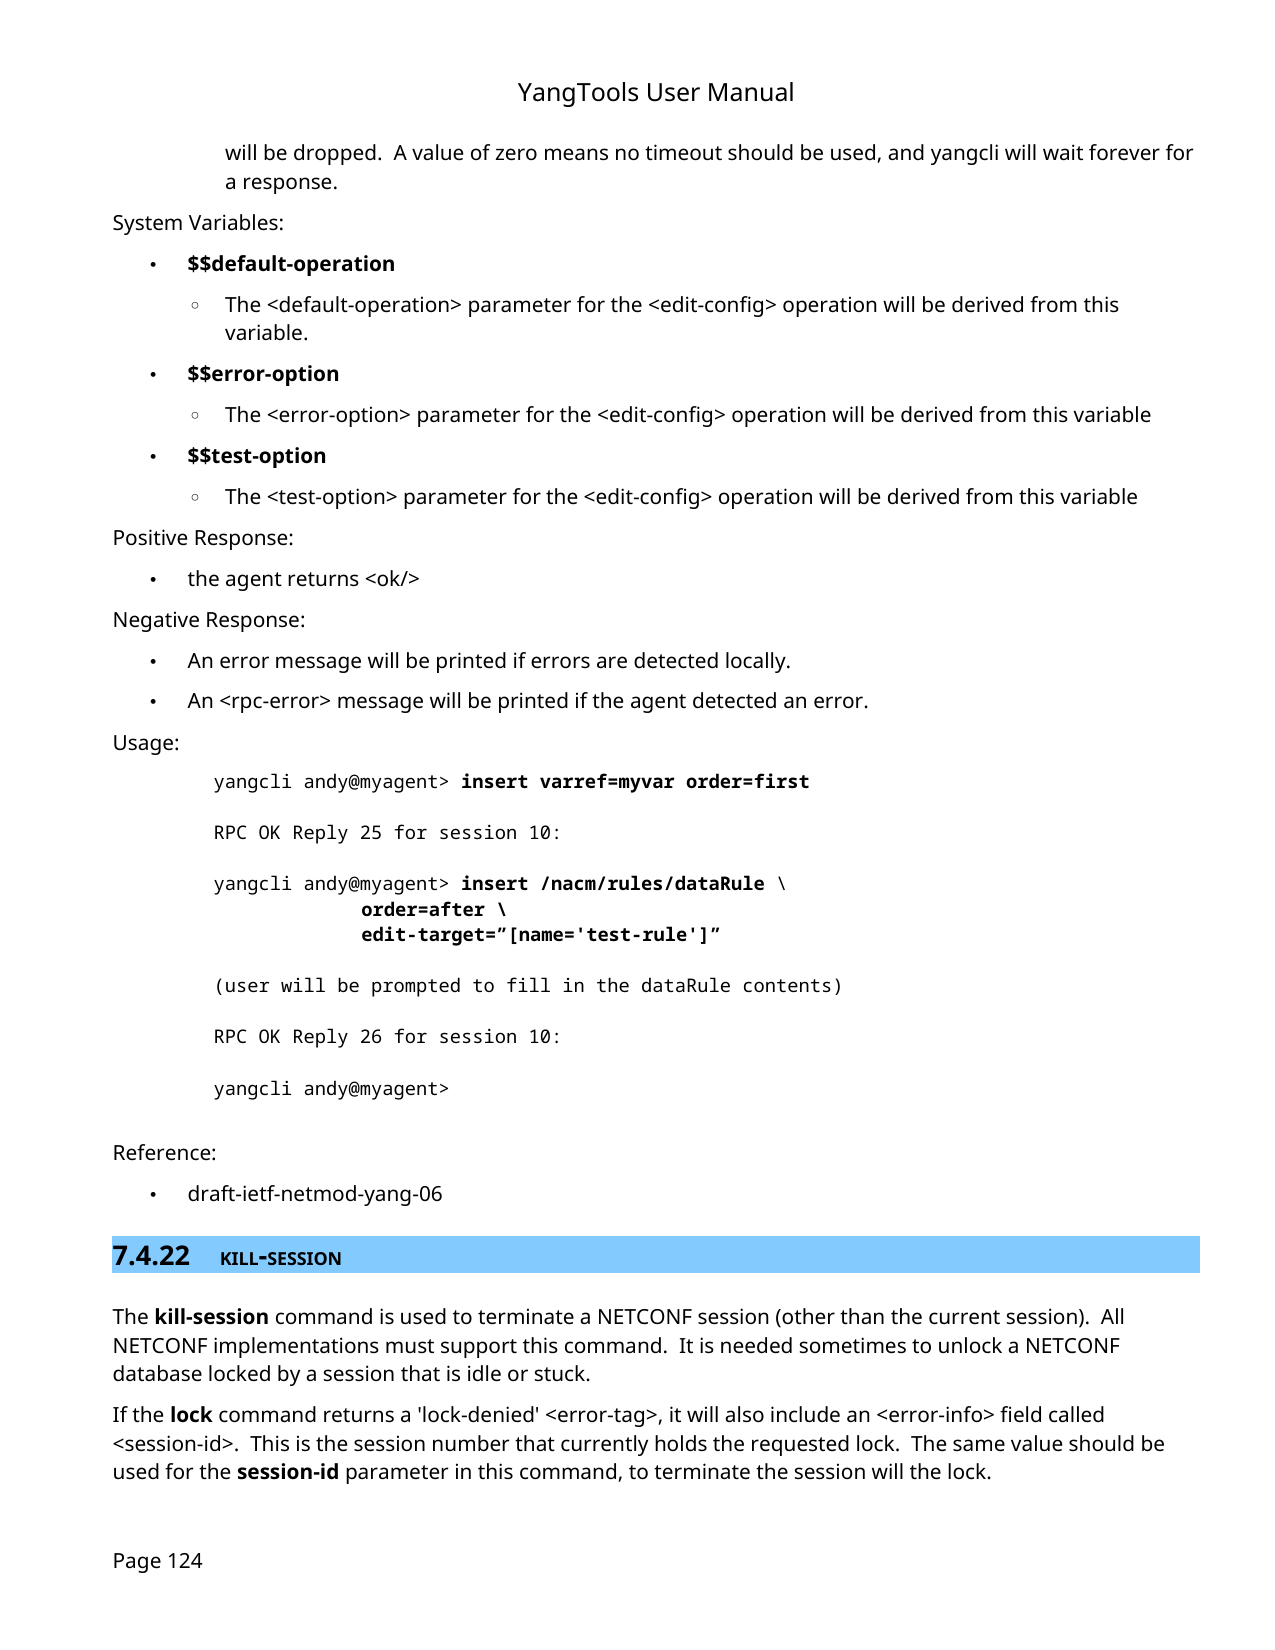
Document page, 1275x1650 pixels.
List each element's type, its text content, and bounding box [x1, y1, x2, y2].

list the agent returns <ok/> [150, 564, 1200, 592]
list $$error-option [150, 359, 1200, 388]
list The <default-operation> parameter for the <edit-config> operation will be derived from this variable. [187, 290, 1200, 347]
list An error message will be printed if errors are detected locally. [150, 646, 1200, 674]
list An <rpc-error> message will be printed if the agent detected an error. [150, 687, 1200, 715]
list $$default-operation [150, 249, 1200, 277]
list The <test-option> parameter for the <edit-config> operation will be derived from this variable [187, 482, 1200, 510]
list will be dropped. A value of zero means no timeout should be used, and yangcli will wait forever for a response. [187, 138, 1200, 195]
list draft-ietf-netmod-yang-06 [150, 1179, 1200, 1207]
text yangcli andy@myagent> insert varref=myvar order=first RPC OK Reply 25 for session 10: yangcli andy@myagent> insert /nacm/rules/dataRule \ order=after \ edit-target=”[name='test-rule']” (user will be prompted to fill in the dataRule contents) RPC OK Reply 26 for session 10: yangcli andy@myagent> [139, 768, 1200, 1126]
text The kill-session command is used to terminate a NETCONF session (other than the current session). All NETCONF implementations must support this command. It is needed sometimes to unlock a NETCONF database locked by a session that is idle or stuck. [112, 1302, 1200, 1388]
text System Variables: [112, 208, 1200, 236]
text Positive Response: [112, 523, 1200, 551]
subtitle kill-session [112, 1236, 1200, 1273]
list The <error-option> parameter for the <edit-config> operation will be derived from this variable [187, 400, 1200, 428]
list $$test-option [150, 441, 1200, 469]
text Reference: [112, 1138, 1200, 1166]
text If the lock command returns a 'lock-denied' <error-tag>, it will also include an <error-info> field called <session-id>. This is the session number that currently holds the requested lock. The same value should be used for the session-id parameter in this command, to terminate the session will the lock. [112, 1400, 1200, 1486]
text Negative Response: [112, 605, 1200, 633]
text Usage: [112, 728, 1200, 756]
